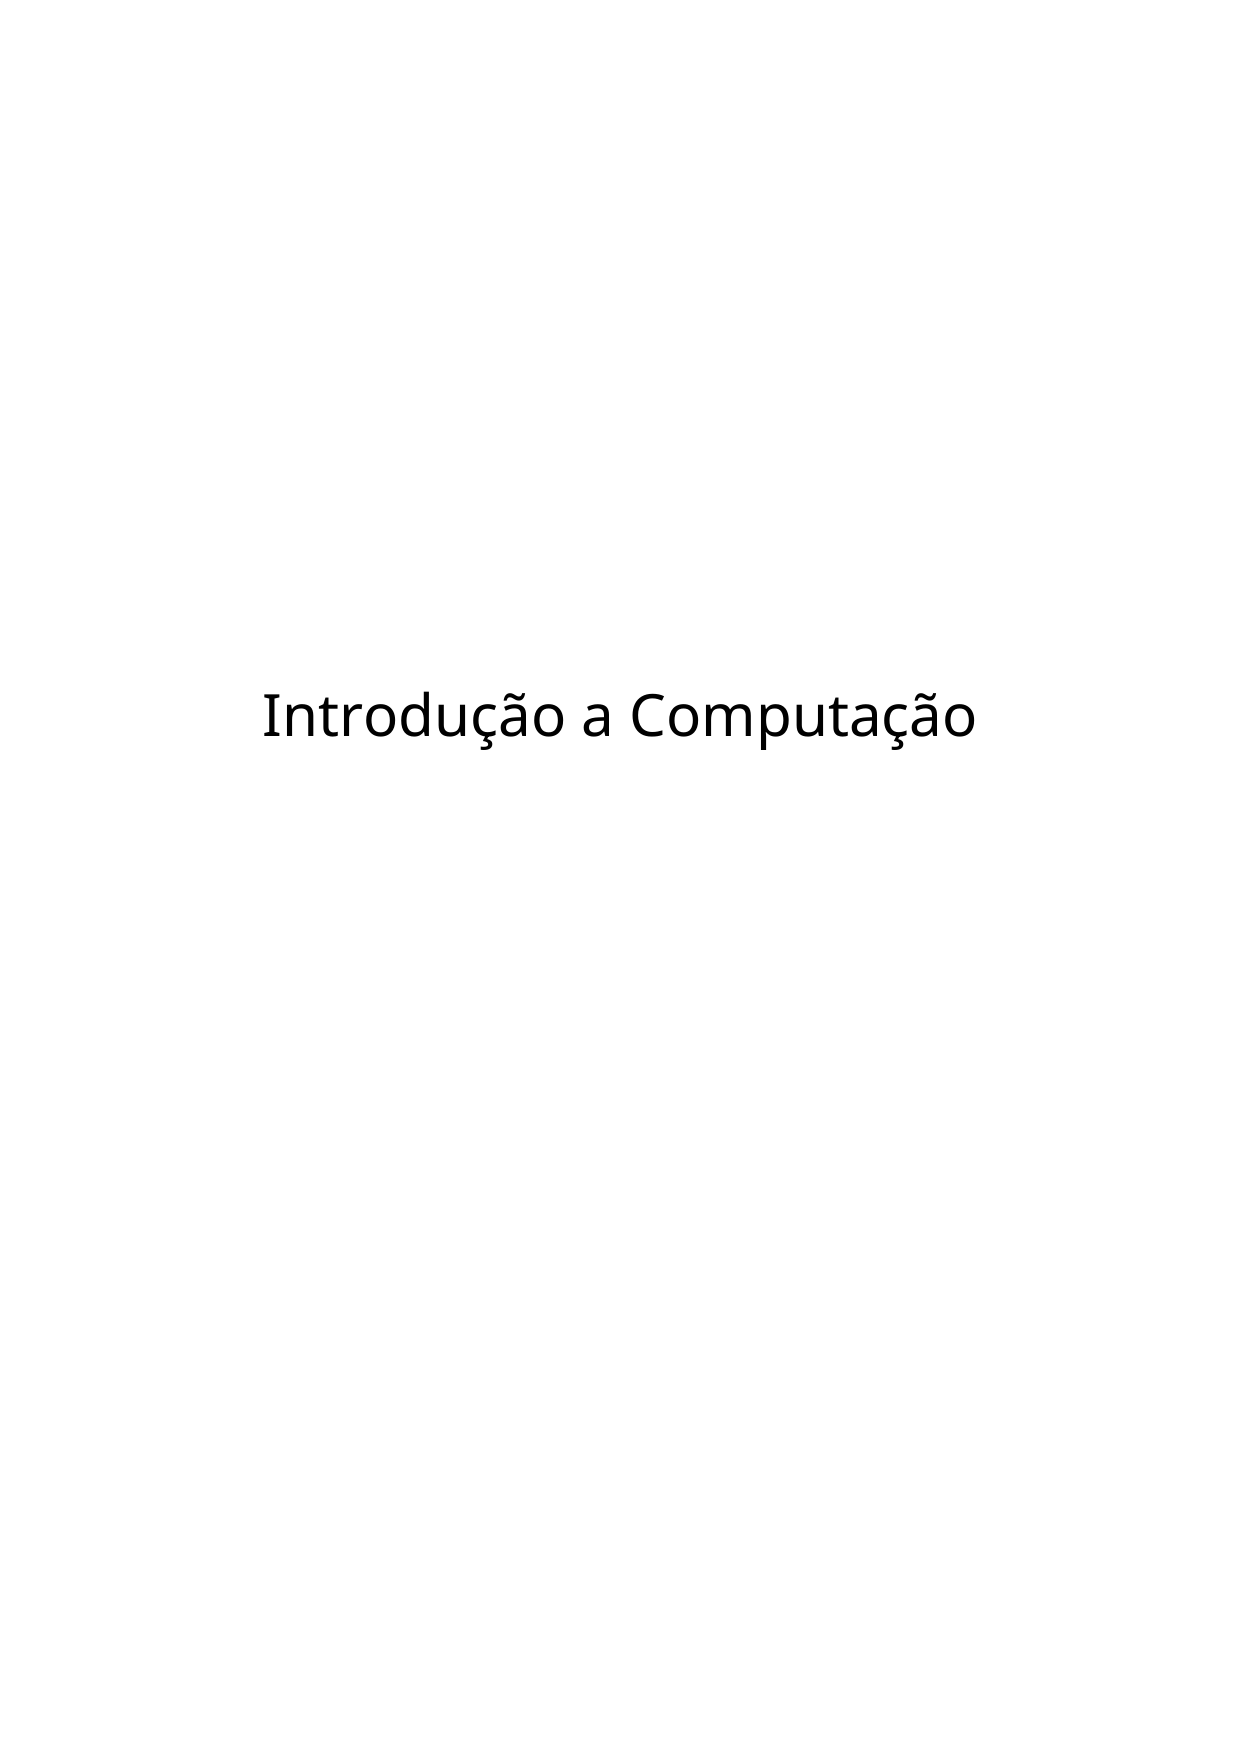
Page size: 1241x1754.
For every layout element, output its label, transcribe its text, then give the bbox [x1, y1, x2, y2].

text Introdução a Computação [118, 674, 1122, 753]
